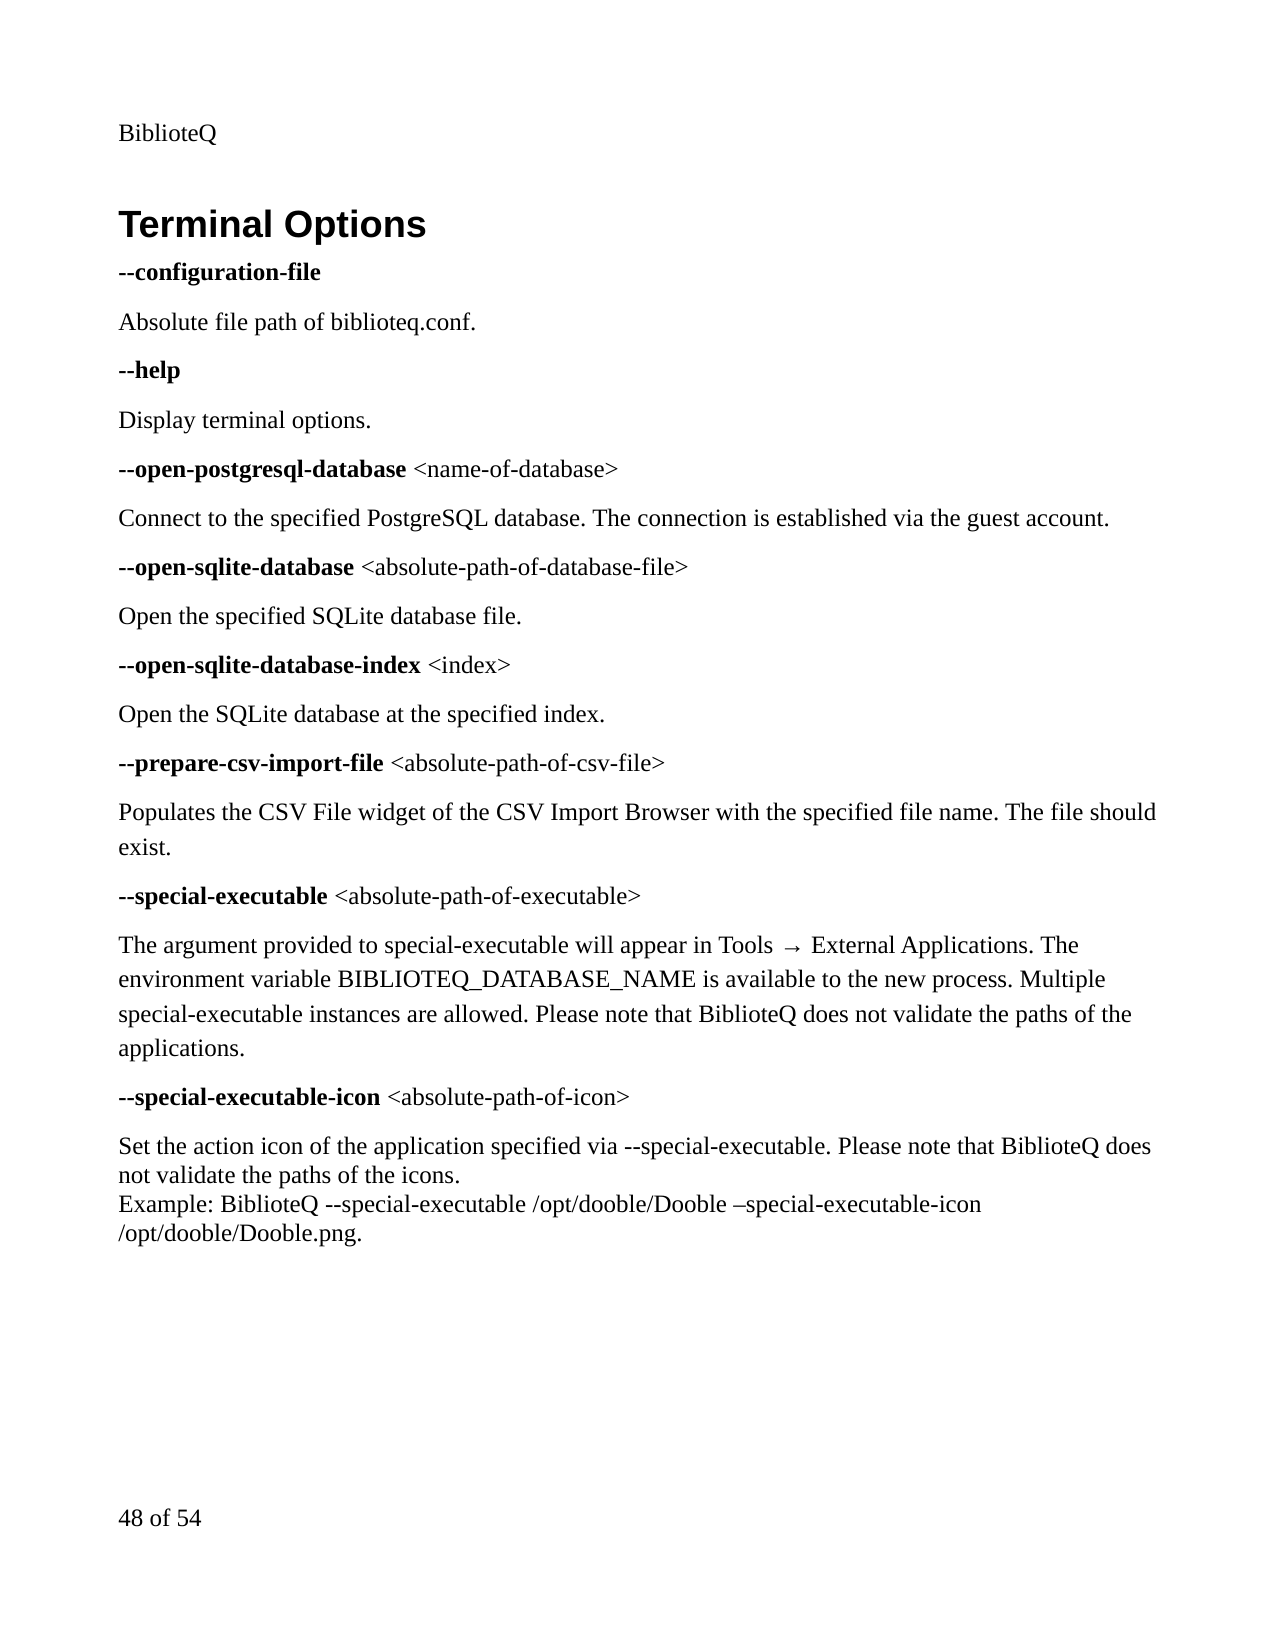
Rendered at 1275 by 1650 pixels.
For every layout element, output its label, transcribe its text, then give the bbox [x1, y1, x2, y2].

text --prepare-csv-import-file <absolute-path-of-csv-file> [118, 748, 1157, 777]
text --help [118, 356, 1157, 384]
text --configuration-file [118, 257, 1157, 286]
text Example: BiblioteQ --special-executable /opt/dooble/Dooble –special-executable-icon /opt/dooble/Dooble.png. [118, 1189, 1157, 1246]
text Display terminal options. [118, 405, 1157, 433]
text Open the SQLite database at the specified index. [118, 699, 1157, 728]
text --open-sqlite-database-index <index> [118, 650, 1157, 679]
text Populates the CSV File widget of the CSV Import Browser with the specified file name. The file should exist. [118, 797, 1157, 860]
text Connect to the specified PostgreSQL database. The connection is established via the guest account. [118, 503, 1157, 532]
text --open-sqlite-database <absolute-path-of-database-file> [118, 552, 1157, 581]
text Set the action icon of the application specified via --special-executable. Please note that BiblioteQ does not validate the paths of the icons. [118, 1131, 1157, 1189]
text The argument provided to special-executable will appear in Tools → External Applications. The environment variable BIBLIOTEQ_DATABASE_NAME is available to the new process. Multiple special-executable instances are allowed. Please note that BiblioteQ does not validate the paths of the applications. [118, 930, 1157, 1062]
text --special-executable <absolute-path-of-executable> [118, 881, 1157, 909]
text --open-postgresql-database <name-of-database> [118, 454, 1157, 482]
subtitle Terminal Options [118, 201, 1157, 245]
text --special-executable-icon <absolute-path-of-icon> [118, 1082, 1157, 1111]
text Absolute file path of biblioteq.conf. [118, 307, 1157, 335]
text Open the specified SQLite database file. [118, 601, 1157, 630]
